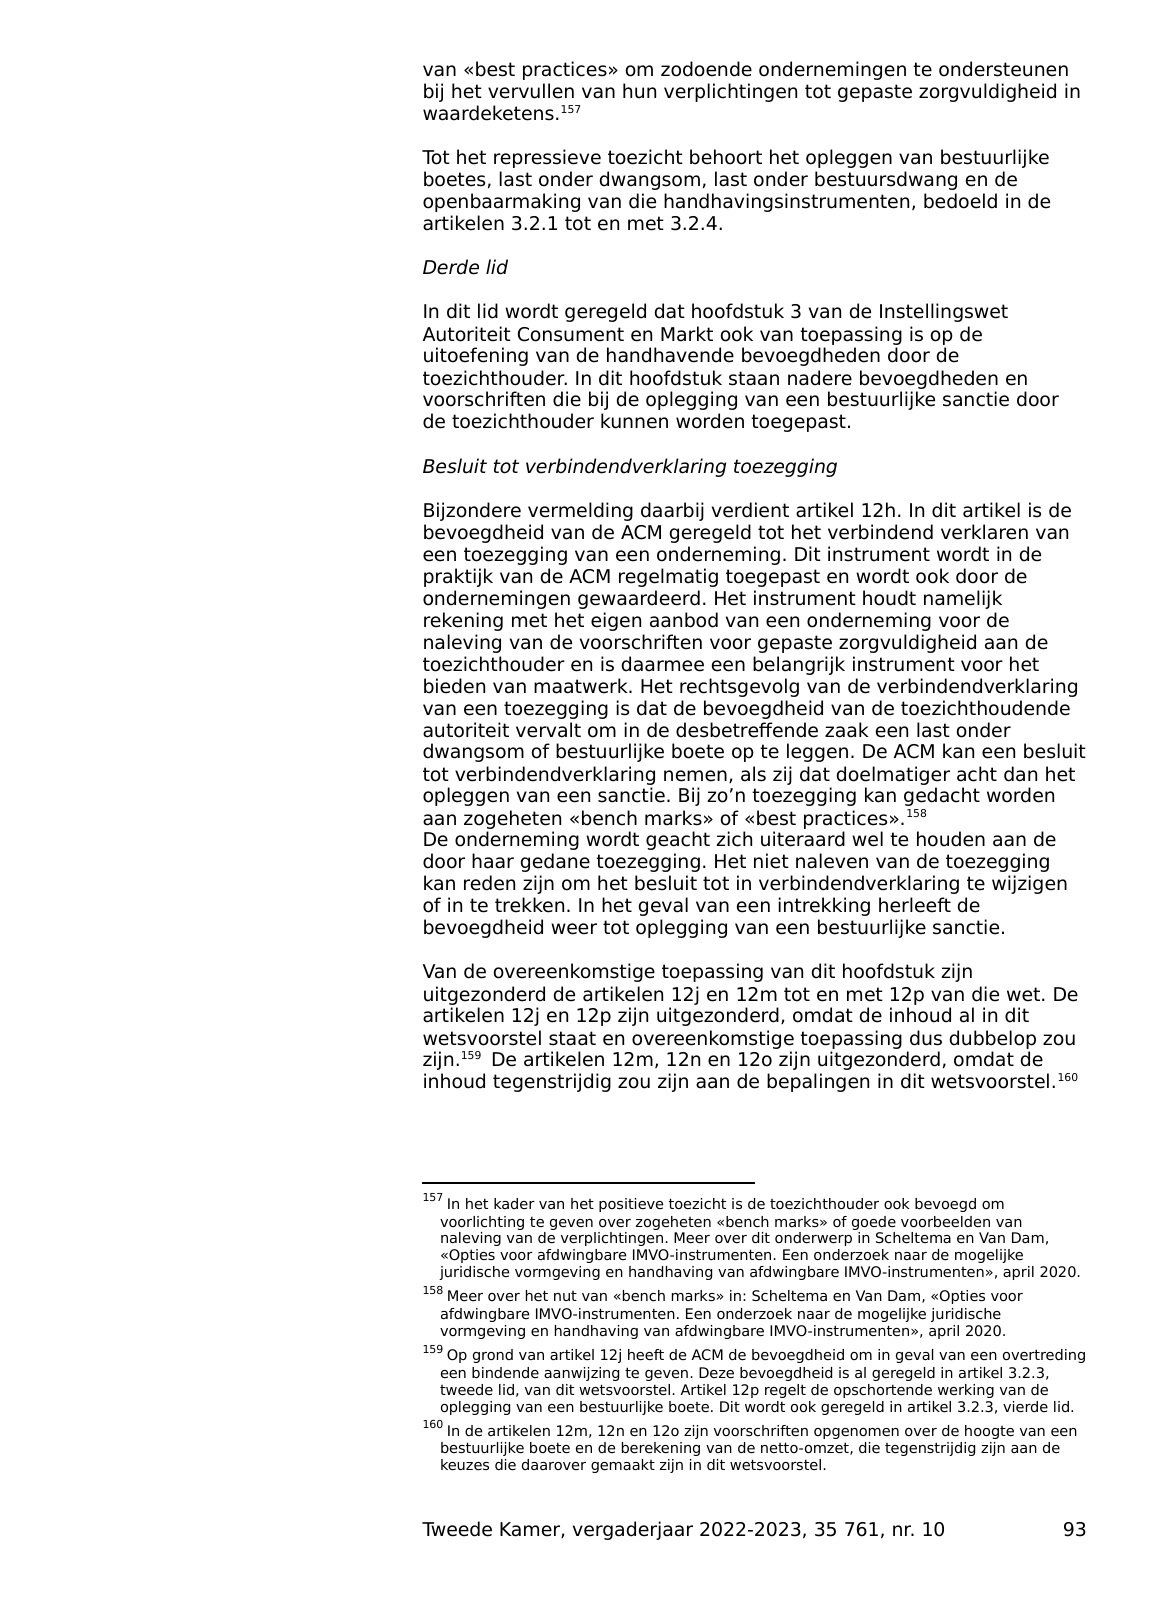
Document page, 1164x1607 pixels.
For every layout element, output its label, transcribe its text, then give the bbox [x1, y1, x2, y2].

text Bijzondere vermelding daarbij verdient artikel 12h. In dit artikel is de bevoegdheid van de ACM geregeld tot het verbindend verklaren van een toezegging van een onderneming. Dit instrument wordt in de praktijk van de ACM regelmatig toegepast en wordt ook door de ondernemingen gewaardeerd. Het instrument houdt namelijk rekening met het eigen aanbod van een onderneming voor de naleving van de voorschriften voor gepaste zorgvuldigheid aan de toezichthouder en is daarmee een belangrijk instrument voor het bieden van maatwerk. Het rechtsgevolg van de verbindendverklaring van een toezegging is dat de bevoegdheid van de toezichthoudende autoriteit vervalt om in de desbetreffende zaak een last onder dwangsom of bestuurlijke boete op te leggen. De ACM kan een besluit tot verbindendverklaring nemen, als zij dat doelmatiger acht dan het opleggen van een sanctie. Bij zo’n toezegging kan gedacht worden aan zogeheten «bench marks» of «best practices». [422, 500, 1087, 829]
subtitle Besluit tot verbindendverklaring toezegging [422, 456, 1087, 477]
subtitle Derde lid [422, 257, 1087, 279]
text In het kader van het positieve toezicht is de toezichthouder ook bevoegd om voorlichting te geven over zogeheten «bench marks» of goede voorbeelden van naleving van de verplichtingen. Meer over dit onderwerp in Scheltema en Van Dam, «Opties voor afdwingbare IMVO-instrumenten. Een onderzoek naar de mogelijke juridische vormgeving en handhaving van afdwingbare IMVO-instrumenten», april 2020. [422, 1192, 1087, 1281]
text Tot het repressieve toezicht behoort het opleggen van bestuurlijke boetes, last onder dwangsom, last onder bestuursdwang en de openbaarmaking van die handhavingsinstrumenten, bedoeld in de artikelen 3.2.1 tot en met 3.2.4. [422, 147, 1087, 235]
text In dit lid wordt geregeld dat hoofdstuk 3 van de Instellingswet Autoriteit Consument en Markt ook van toepassing is op de uitoefening van de handhavende bevoegdheden door de toezichthouder. In dit hoofdstuk staan nadere bevoegdheden en voorschriften die bij de oplegging van een bestuurlijke sanctie door de toezichthouder kunnen worden toegepast. [422, 301, 1087, 433]
text Van de overeenkomstige toepassing van dit hoofdstuk zijn uitgezonderd de artikelen 12j en 12m tot en met 12p van die wet. De artikelen 12j en 12p zijn uitgezonderd, omdat de inhoud al in dit wetsvoorstel staat en overeenkomstige toepassing dus dubbelop zou zijn. De artikelen 12m, 12n en 12o zijn uitgezonderd, omdat de inhoud tegenstrijdig zou zijn aan de bepalingen in dit wetsvoorstel. [422, 961, 1087, 1093]
text van «best practices» om zodoende ondernemingen te ondersteunen bij het vervullen van hun verplichtingen tot gepaste zorgvuldigheid in waardeketens. [422, 59, 1087, 125]
text In de artikelen 12m, 12n en 12o zijn voorschriften opgenomen over de hoogte van een bestuurlijke boete en de berekening van de netto-omzet, die tegenstrijdig zijn aan de keuzes die daarover gemaakt zijn in dit wetsvoorstel. [422, 1418, 1087, 1474]
text De onderneming wordt geacht zich uiteraard wel te houden aan de door haar gedane toezegging. Het niet naleven van de toezegging kan reden zijn om het besluit tot in verbindendverklaring te wijzigen of in te trekken. In het geval van een intrekking herleeft de bevoegdheid weer tot oplegging van een bestuurlijke sanctie. [422, 829, 1087, 939]
text Op grond van artikel 12j heeft de ACM de bevoegdheid om in geval van een overtreding een bindende aanwijzing te geven. Deze bevoegdheid is al geregeld in artikel 3.2.3, tweede lid, van dit wetsvoorstel. Artikel 12p regelt de opschortende werking van de oplegging van een bestuurlijke boete. Dit wordt ook geregeld in artikel 3.2.3, vierde lid. [422, 1343, 1087, 1416]
text Meer over het nut van «bench marks» in: Scheltema en Van Dam, «Opties voor afdwingbare IMVO-instrumenten. Een onderzoek naar de mogelijke juridische vormgeving en handhaving van afdwingbare IMVO-instrumenten», april 2020. [422, 1284, 1087, 1340]
